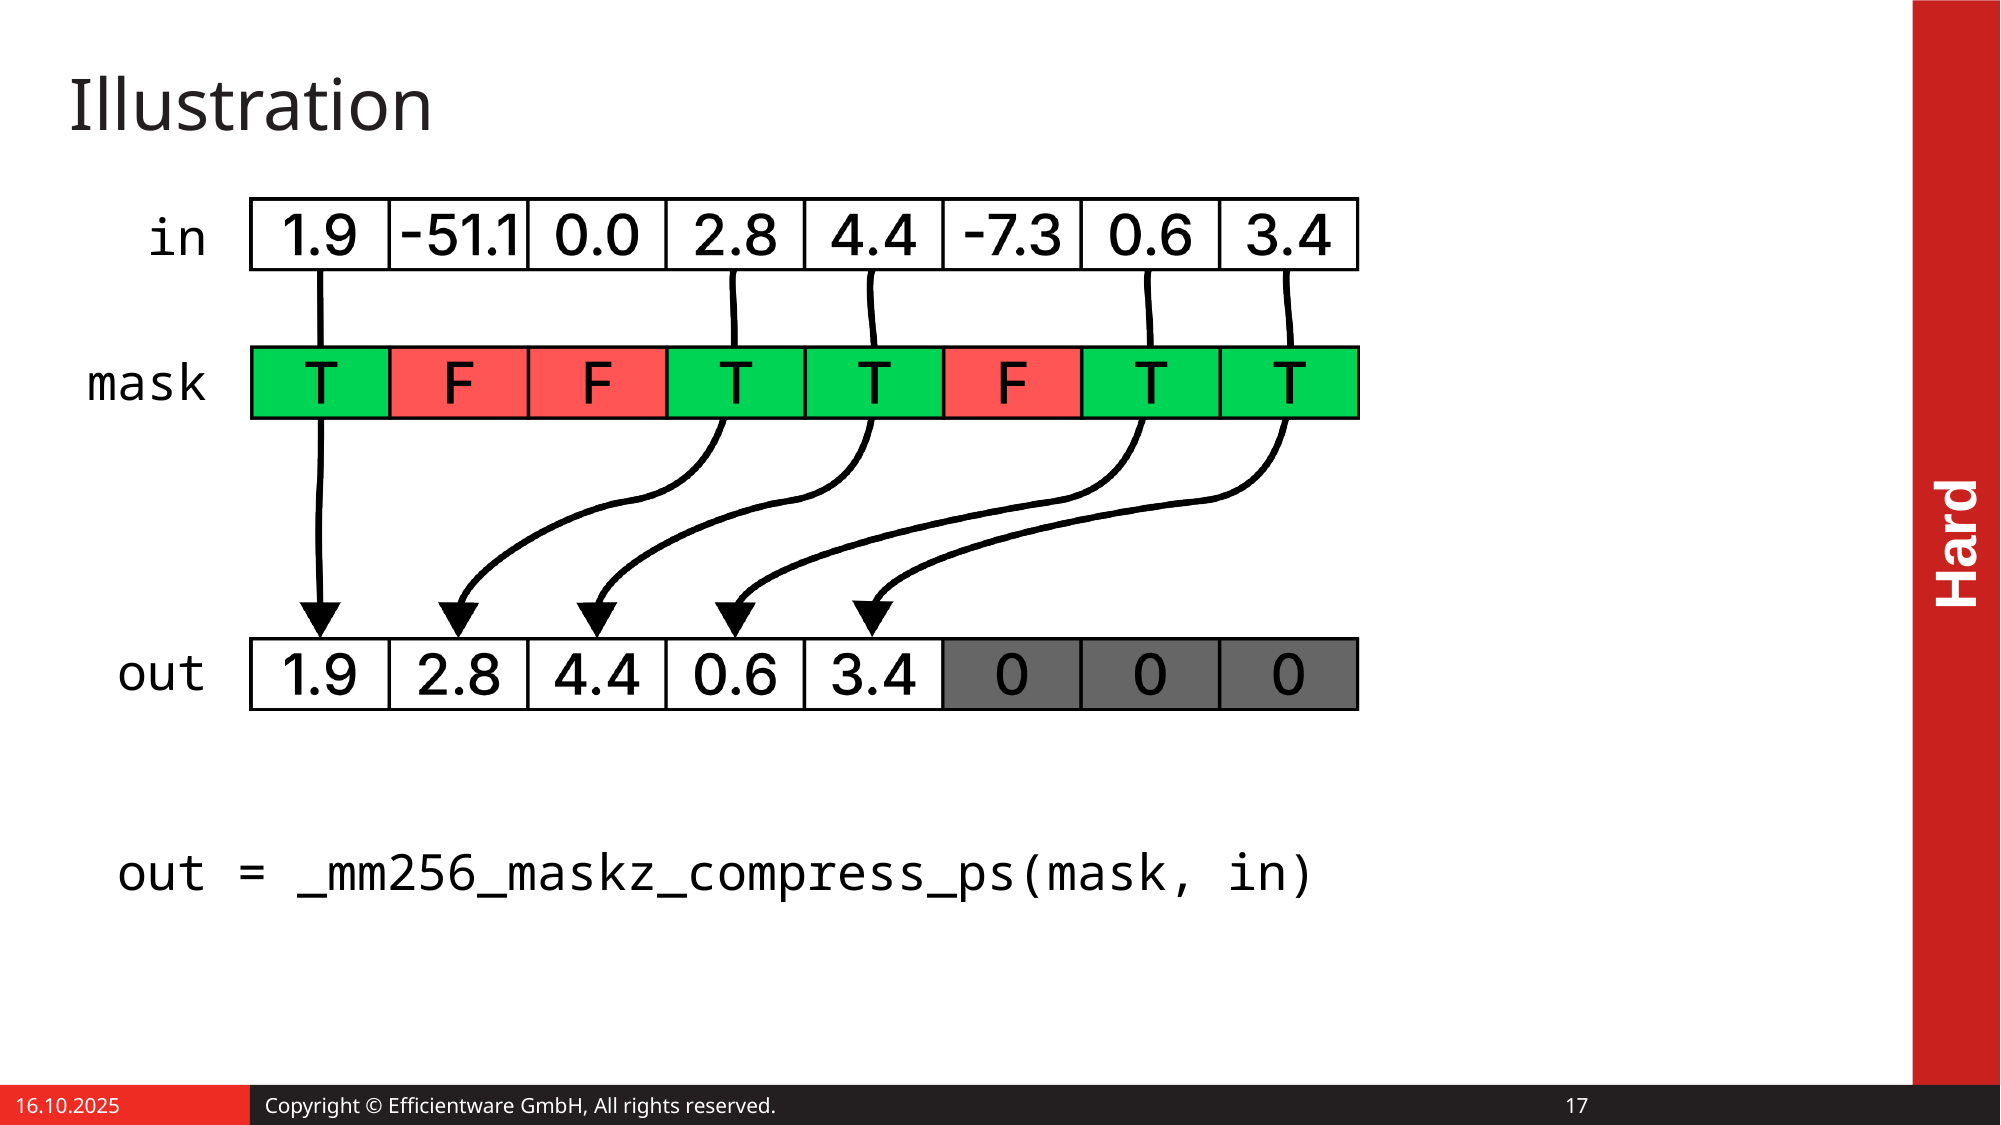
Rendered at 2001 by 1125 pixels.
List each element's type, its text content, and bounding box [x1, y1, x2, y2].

text_box out = _mm256_maskz_compress_ps(mask, in) [102, 832, 1384, 909]
slide_number 16.10.2025 [0, 1084, 249, 1125]
title Illustration [55, 52, 1945, 156]
slide_number [1550, 1084, 2000, 1125]
text_box in mask out [71, 198, 233, 712]
footer Copyright © Efficientware GmbH, All rights reserved. [249, 1084, 1550, 1125]
picture [249, 197, 1360, 711]
text_box Hard [1912, 0, 2000, 1084]
